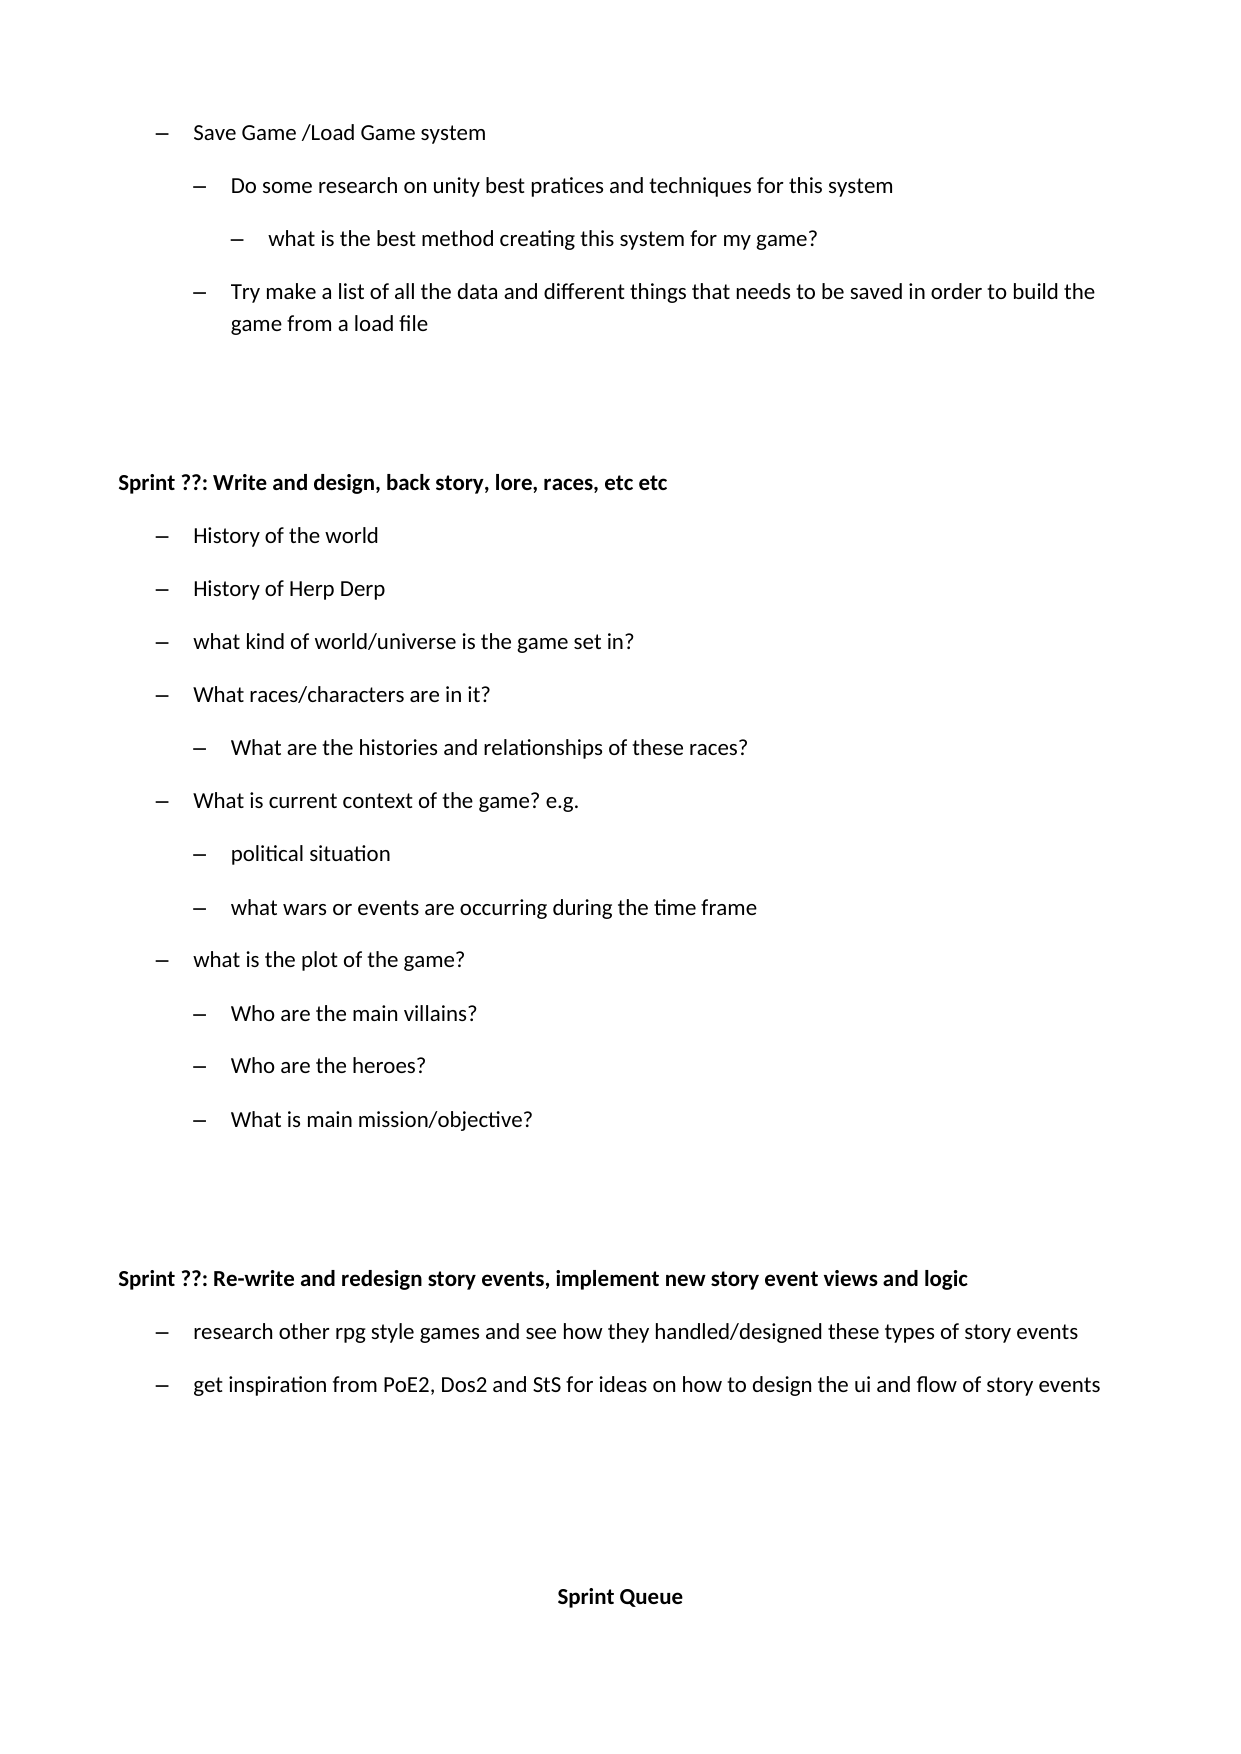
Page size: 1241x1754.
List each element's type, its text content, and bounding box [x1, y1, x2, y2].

list what is the plot of the game? [156, 946, 1122, 974]
text Sprint Queue [118, 1582, 1122, 1610]
list What races/characters are in it? [156, 681, 1122, 708]
list History of Herp Derp [156, 574, 1122, 602]
list Who are the heroes? [193, 1052, 1122, 1080]
list political situation [193, 839, 1122, 868]
list what kind of world/universe is the game set in? [156, 627, 1122, 656]
list research other rpg style games and see how they handled/designed these types of story events [156, 1317, 1122, 1345]
text Sprint ??: Write and design, back story, lore, races, etc etc [118, 468, 1122, 496]
list get inspiration from PoE2, Dos2 and StS for ideas on how to design the ui and flow of story events [156, 1370, 1122, 1398]
list What is main mission/objective? [193, 1105, 1122, 1133]
list Who are the main villains? [193, 999, 1122, 1027]
list History of the world [156, 521, 1122, 549]
list Try make a list of all the data and different things that needs to be saved in order to build the game from a load file [193, 277, 1122, 337]
list Do some research on unity best pratices and techniques for this system [193, 171, 1122, 199]
list what is the best method creating this system for my game? [231, 224, 1122, 252]
list What are the histories and relationships of these races? [193, 733, 1122, 762]
list what wars or events are occurring during the time frame [193, 893, 1122, 921]
list Save Game /Load Game system [156, 118, 1122, 146]
text Sprint ??: Re-write and redesign story events, implement new story event views and logic [118, 1264, 1122, 1292]
list What is current context of the game? e.g. [156, 787, 1122, 814]
